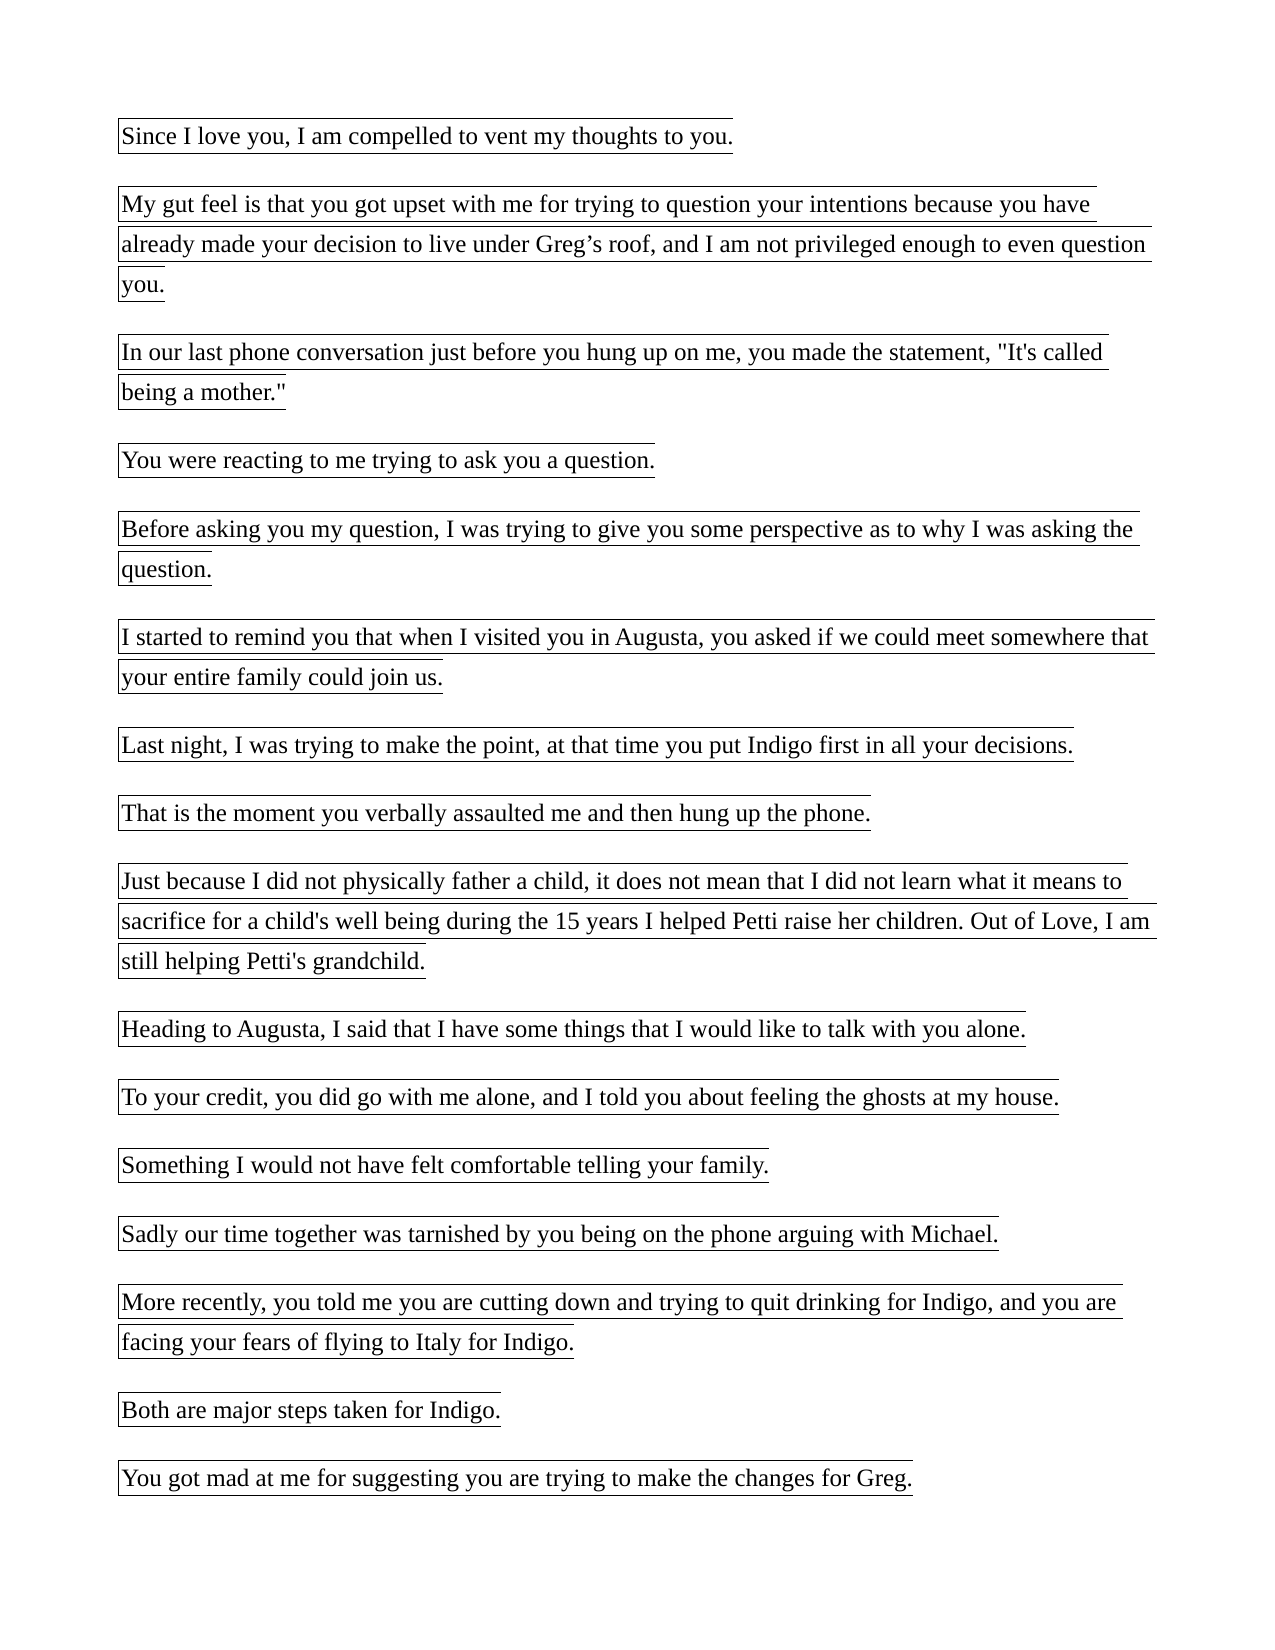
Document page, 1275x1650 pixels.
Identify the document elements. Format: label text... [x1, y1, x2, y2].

text Last night, I was trying to make the point, at that time you put Indigo first in all your decisions. [119, 727, 1157, 762]
text sacrifice for a child's well being during the 15 years I helped Petti raise her children. Out of Love, I am [119, 904, 1157, 938]
text My gut feel is that you got upset with me for trying to question your intentions because you have already made your decision to live under Greg’s roof, and I am not privileged enough to even question you. [118, 186, 1157, 301]
text Sadly our time together was tarnished by you being on the phone arguing with Michael. [119, 1216, 1157, 1250]
text I started to remind you that when I visited you in Augusta, you asked if we could meet somewhere that your entire family could join us. [118, 619, 1157, 693]
text Before asking you my question, I was trying to give you some perspective as to why I was asking the question. [118, 511, 1157, 585]
text still helping Petti's grandchild. [118, 939, 1157, 978]
text Both are major steps taken for Indigo. [119, 1392, 1157, 1427]
text That is the moment you verbally assaulted me and then hung up the phone. [119, 795, 1157, 830]
text You got mad at me for suggesting you are trying to make the changes for Greg. [119, 1460, 1157, 1495]
text More recently, you told me you are cutting down and trying to quit drinking for Indigo, and you are facing your fears of flying to Italy for Indigo. [118, 1284, 1157, 1358]
text Something I would not have felt comfortable telling your family. [118, 1147, 1157, 1182]
text Since I love you, I am compelled to vent my thoughts to you. [119, 118, 1157, 153]
text To your credit, you did go with me alone, and I told you about feeling the ghosts at my house. [119, 1079, 1157, 1114]
text In our last phone conversation just before you hung up on me, you made the statement, "It's called being a mother." [118, 334, 1157, 409]
text You were reacting to me trying to ask you a question. [118, 442, 1157, 477]
text Just because I did not physically father a child, it does not mean that I did not learn what it means to [118, 863, 1157, 903]
text Heading to Augusta, I said that I have some things that I would like to talk with you alone. [119, 1011, 1157, 1046]
